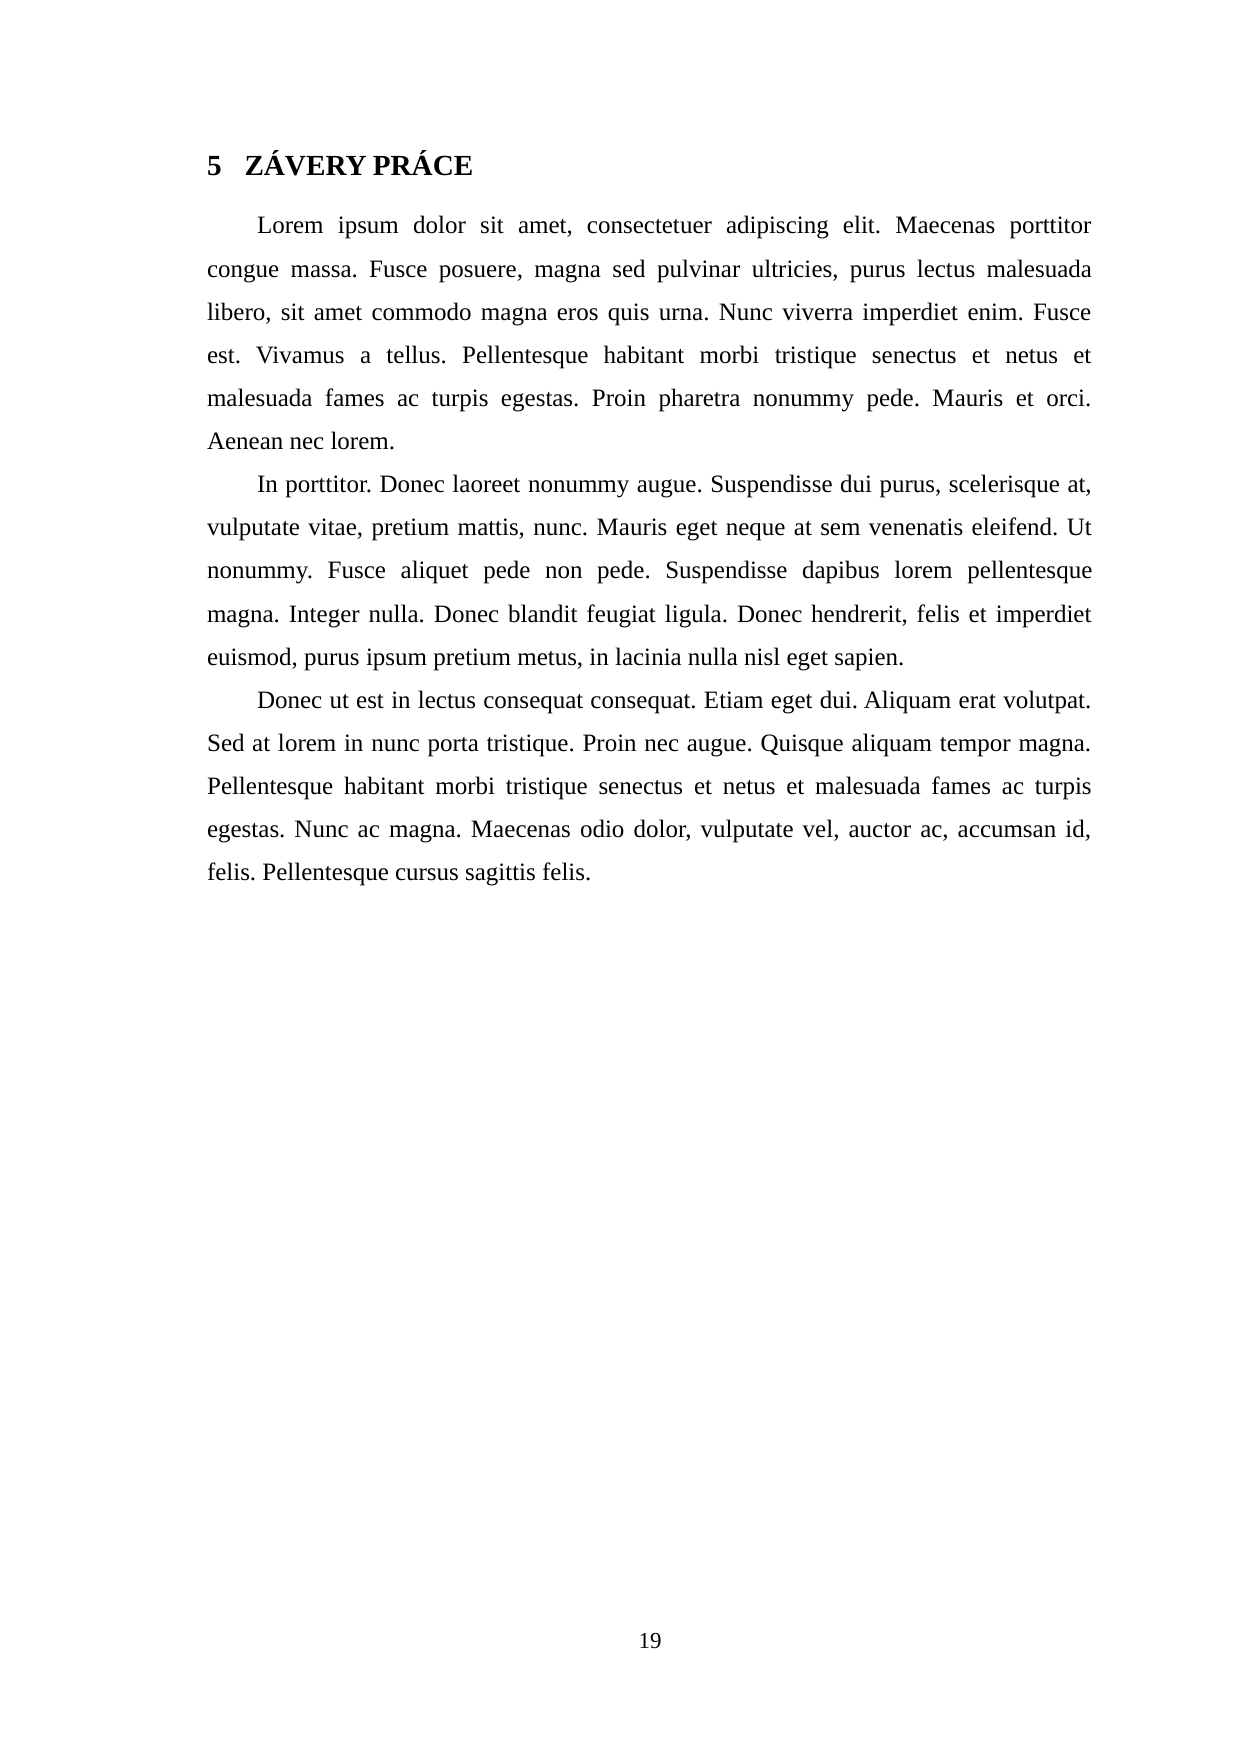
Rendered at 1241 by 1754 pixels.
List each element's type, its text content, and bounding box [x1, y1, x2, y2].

text Lorem ipsum dolor sit amet, consectetuer adipiscing elit. Maecenas porttitor congue massa. Fusce posuere, magna sed pulvinar ultricies, purus lectus malesuada libero, sit amet commodo magna eros quis urna. Nunc viverra imperdiet enim. Fusce est. Vivamus a tellus. Pellentesque habitant morbi tristique senectus et netus et malesuada fames ac turpis egestas. Proin pharetra nonummy pede. Mauris et orci. Aenean nec lorem. [207, 211, 1092, 455]
text In porttitor. Donec laoreet nonummy augue. Suspendisse dui purus, scelerisque at, vulputate vitae, pretium mattis, nunc. Mauris eget neque at sem venenatis eleifend. Ut nonummy. Fusce aliquet pede non pede. Suspendisse dapibus lorem pellentesque magna. Integer nulla. Donec blandit feugiat ligula. Donec hendrerit, felis et imperdiet euismod, purus ipsum pretium metus, in lacinia nulla nisl eget sapien. [207, 469, 1092, 671]
subtitle Závery práce [207, 148, 1092, 181]
text Donec ut est in lectus consequat consequat. Etiam eget dui. Aliquam erat volutpat. Sed at lorem in nunc porta tristique. Proin nec augue. Quisque aliquam tempor magna. Pellentesque habitant morbi tristique senectus et netus et malesuada fames ac turpis egestas. Nunc ac magna. Maecenas odio dolor, vulputate vel, auctor ac, accumsan id, felis. Pellentesque cursus sagittis felis. [207, 685, 1092, 886]
